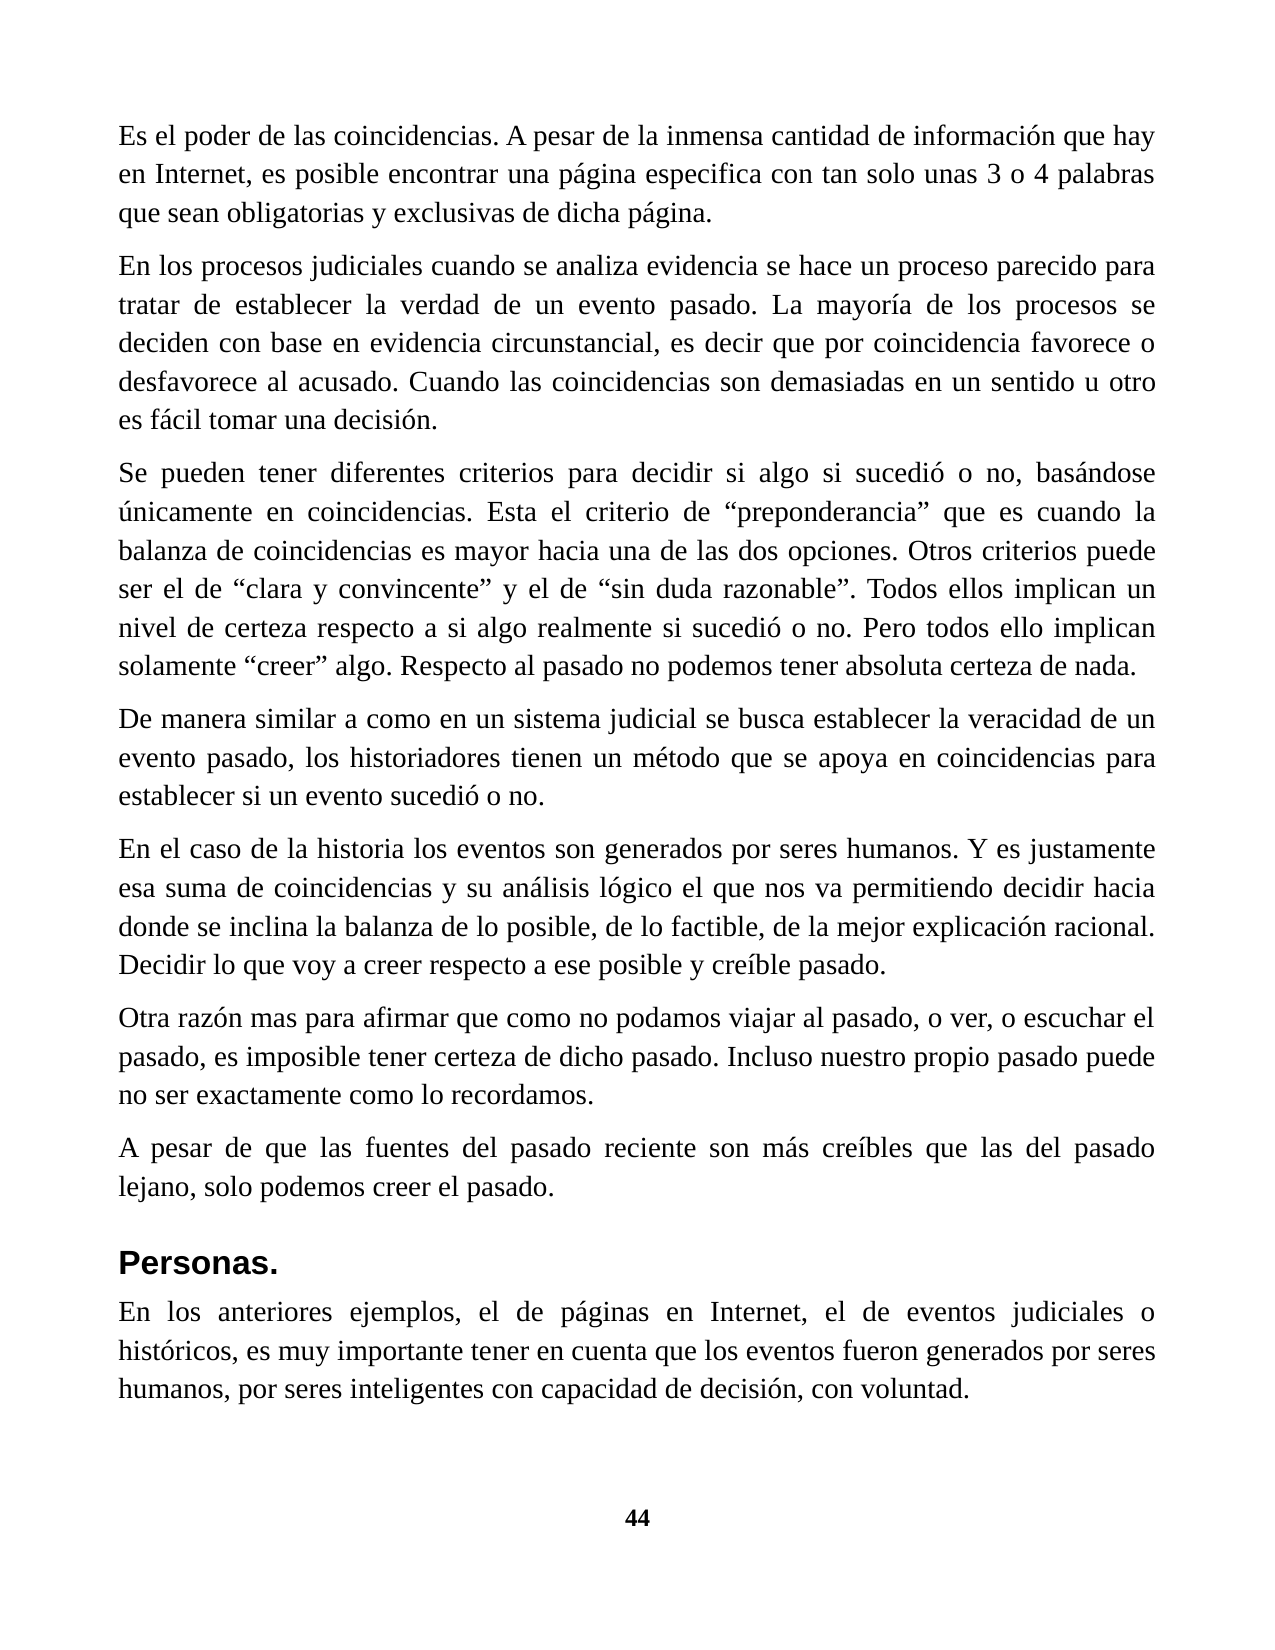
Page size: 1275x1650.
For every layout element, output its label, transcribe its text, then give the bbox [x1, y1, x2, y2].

text A pesar de que las fuentes del pasado reciente son más creíbles que las del pasado lejano, solo podemos creer el pasado. [118, 1131, 1157, 1203]
text Se pueden tener diferentes criterios para decidir si algo si sucedió o no, basándose únicamente en coincidencias. Esta el criterio de “preponderancia” que es cuando la balanza de coincidencias es mayor hacia una de las dos opciones. Otros criterios puede ser el de “clara y convincente” y el de “sin duda razonable”. Todos ellos implican un nivel de certeza respecto a si algo realmente si sucedió o no. Pero todos ello implican solamente “creer” algo. Respecto al pasado no podemos tener absoluta certeza de nada. [118, 456, 1157, 682]
text En los procesos judiciales cuando se analiza evidencia se hace un proceso parecido para tratar de establecer la verdad de un evento pasado. La mayoría de los procesos se deciden con base en evidencia circunstancial, es decir que por coincidencia favorece o desfavorece al acusado. Cuando las coincidencias son demasiadas en un sentido u otro es fácil tomar una decisión. [118, 248, 1157, 436]
text Otra razón mas para afirmar que como no podamos viajar al pasado, o ver, o escuchar el pasado, es imposible tener certeza de dicho pasado. Incluso nuestro propio pasado puede no ser exactamente como lo recordamos. [118, 1000, 1157, 1111]
text De manera similar a como en un sistema judicial se busca establecer la veracidad de un evento pasado, los historiadores tienen un método que se apoya en coincidencias para establecer si un evento sucedió o no. [118, 701, 1157, 812]
text Es el poder de las coincidencias. A pesar de la inmensa cantidad de información que hay en Internet, es posible encontrar una página especifica con tan solo unas 3 o 4 palabras que sean obligatorias y exclusivas de dicha página. [118, 118, 1157, 229]
text En el caso de la historia los eventos son generados por seres humanos. Y es justamente esa suma de coincidencias y su análisis lógico el que nos va permitiendo decidir hacia donde se inclina la balanza de lo posible, de lo factible, de la mejor explicación racional. Decidir lo que voy a creer respecto a ese posible y creíble pasado. [118, 832, 1157, 981]
subtitle Personas. [118, 1243, 1157, 1282]
text En los anteriores ejemplos, el de páginas en Internet, el de eventos judiciales o históricos, es muy importante tener en cuenta que los eventos fueron generados por seres humanos, por seres inteligentes con capacidad de decisión, con voluntad. [118, 1294, 1157, 1405]
